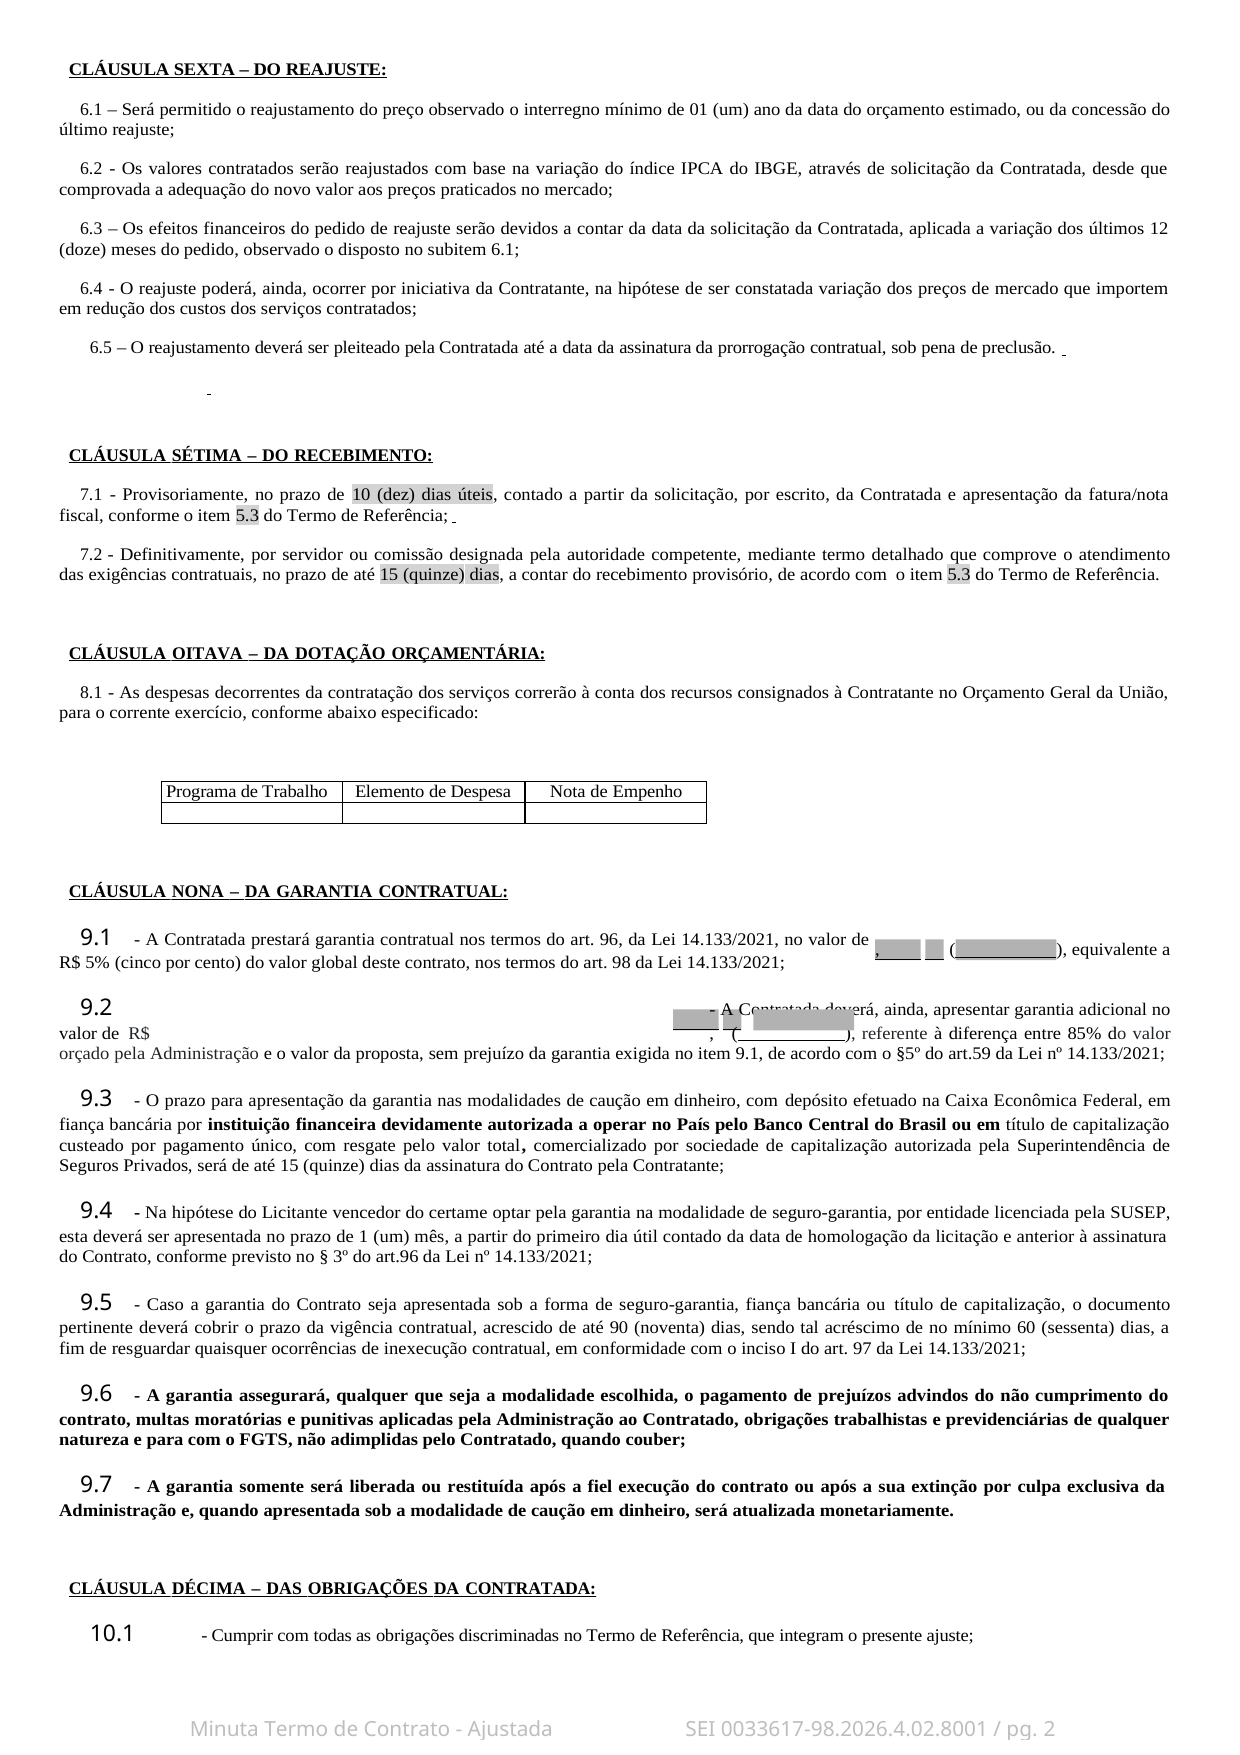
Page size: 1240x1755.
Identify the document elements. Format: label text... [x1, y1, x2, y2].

list - A garantia assegurará, qualquer que seja a modalidade escolhida, o pagamento de prejuízos advindos do não cumprimento do contrato, multas moratórias e punitivas aplicadas pela Administração ao Contratado, obrigações trabalhistas e previdenciárias de qualquer natureza e para com o FGTS, não adimplidas pelo Contratado, quando couber; [59, 1377, 1170, 1449]
list - O reajuste poderá, ainda, ocorrer por iniciativa da Contratante, na hipótese de ser constatada variação dos preços de mercado que importem em redução dos custos dos serviços contratados; [59, 277, 1171, 318]
list - Cumprir com todas as obrigações discriminadas no Termo de Referência, que integram o presente ajuste; [89, 1617, 1181, 1648]
text CLÁUSULA OITAVA – DA DOTAÇÃO ORÇAMENTÁRIA: [68, 642, 1181, 663]
list - Definitivamente, por servidor ou comissão designada pela autoridade competente, mediante termo detalhado que comprove o atendimento das exigências contratuais, no prazo de até 15 (quinze) dias, a contar do recebimento provisório, de acordo com o item 5.3 do Termo de Referência. [59, 543, 1171, 584]
table_cell [526, 803, 706, 823]
table_header Elemento de Despesa [343, 782, 524, 802]
table_cell [162, 803, 342, 823]
table_header Nota de Empenho [526, 782, 706, 802]
list – O reajustamento deverá ser pleiteado pela Contratada até a data da assinatura da prorrogação contratual, sob pena de preclusão. [89, 337, 1181, 357]
text ( [949, 939, 955, 959]
list - A Contratada deverá, ainda, apresentar garantia adicional no valor de R$ , ( ), referente à diferença entre 85% do valor orçado pela Administração e o valor da proposta, sem prejuízo da garantia exigida no item 9.1, de acordo com o §5º do art.59 da Lei nº 14.133/2021; [59, 991, 1171, 1063]
list - Caso a garantia do Contrato seja apresentada sob a forma de seguro-garantia, fiança bancária ou título de capitalização, o documento pertinente deverá cobrir o prazo da vigência contratual, acrescido de até 90 (noventa) dias, sendo tal acréscimo de no mínimo 60 (sessenta) dias, a fim de resguardar quaisquer ocorrências de inexecução contratual, em conformidade com o inciso I do art. 97 da Lei 14.133/2021; [59, 1285, 1171, 1358]
list – Os efeitos financeiros do pedido de reajuste serão devidos a contar da data da solicitação da Contratada, aplicada a variação dos últimos 12 (doze) meses do pedido, observado o disposto no subitem 6.1; [59, 218, 1171, 259]
table_cell [343, 803, 524, 823]
text CLÁUSULA SÉTIMA – DO RECEBIMENTO: [68, 444, 1181, 465]
list - Provisoriamente, no prazo de 10 (dez) dias úteis, contado a partir da solicitação, por escrito, da Contratada e apresentação da fatura/nota fiscal, conforme o item 5.3 do Termo de Referência; [59, 484, 1171, 525]
list - A Contratada prestará garantia contratual nos termos do art. 96, da Lei 14.133/2021, no valor de R$ 5% (cinco por cento) do valor global deste contrato, nos termos do art. 98 da Lei 14.133/2021; [59, 921, 869, 972]
table_header Programa de Trabalho [162, 782, 342, 802]
list – Será permitido o reajustamento do preço observado o interregno mínimo de 01 (um) ano da data do orçamento estimado, ou da concessão do último reajuste; [59, 98, 1170, 139]
list - A garantia somente será liberada ou restituída após a fiel execução do contrato ou após a sua extinção por culpa exclusiva da Administração e, quando apresentada sob a modalidade de caução em dinheiro, será atualizada monetariamente. [59, 1468, 1169, 1520]
list - Os valores contratados serão reajustados com base na variação do índice IPCA do IBGE, através de solicitação da Contratada, desde que comprovada a adequação do novo valor aos preços praticados no mercado; [59, 158, 1170, 199]
text CLÁUSULA SEXTA – DO REAJUSTE: [68, 59, 1181, 79]
list - As despesas decorrentes da contratação dos serviços correrão à conta dos recursos consignados à Contratante no Orçamento Geral da União, para o corrente exercício, conforme abaixo especificado: [59, 682, 1170, 723]
text ), equivalente a [1057, 939, 1181, 959]
list - O prazo para apresentação da garantia nas modalidades de caução em dinheiro, com depósito efetuado na Caixa Econômica Federal, em fiança bancária por instituição financeira devidamente autorizada a operar no País pelo Banco Central do Brasil ou em título de capitalização custeado por pagamento único, com resgate pelo valor total, comercializado por sociedade de capitalização autorizada pela Superintendência de Seguros Privados, será de até 15 (quinze) dias da assinatura do Contrato pela Contratante; [59, 1082, 1171, 1175]
text CLÁUSULA DÉCIMA – DAS OBRIGAÇÕES DA CONTRATADA: [68, 1578, 1181, 1598]
list - Na hipótese do Licitante vencedor do certame optar pela garantia na modalidade de seguro-garantia, por entidade licenciada pela SUSEP, esta deverá ser apresentada no prazo de 1 (um) mês, a partir do primeiro dia útil contado da data de homologação da licitação e anterior à assinatura do Contrato, conforme previsto no § 3º do art.96 da Lei nº 14.133/2021; [59, 1194, 1171, 1267]
text CLÁUSULA NONA – DA GARANTIA CONTRATUAL: [68, 881, 873, 902]
